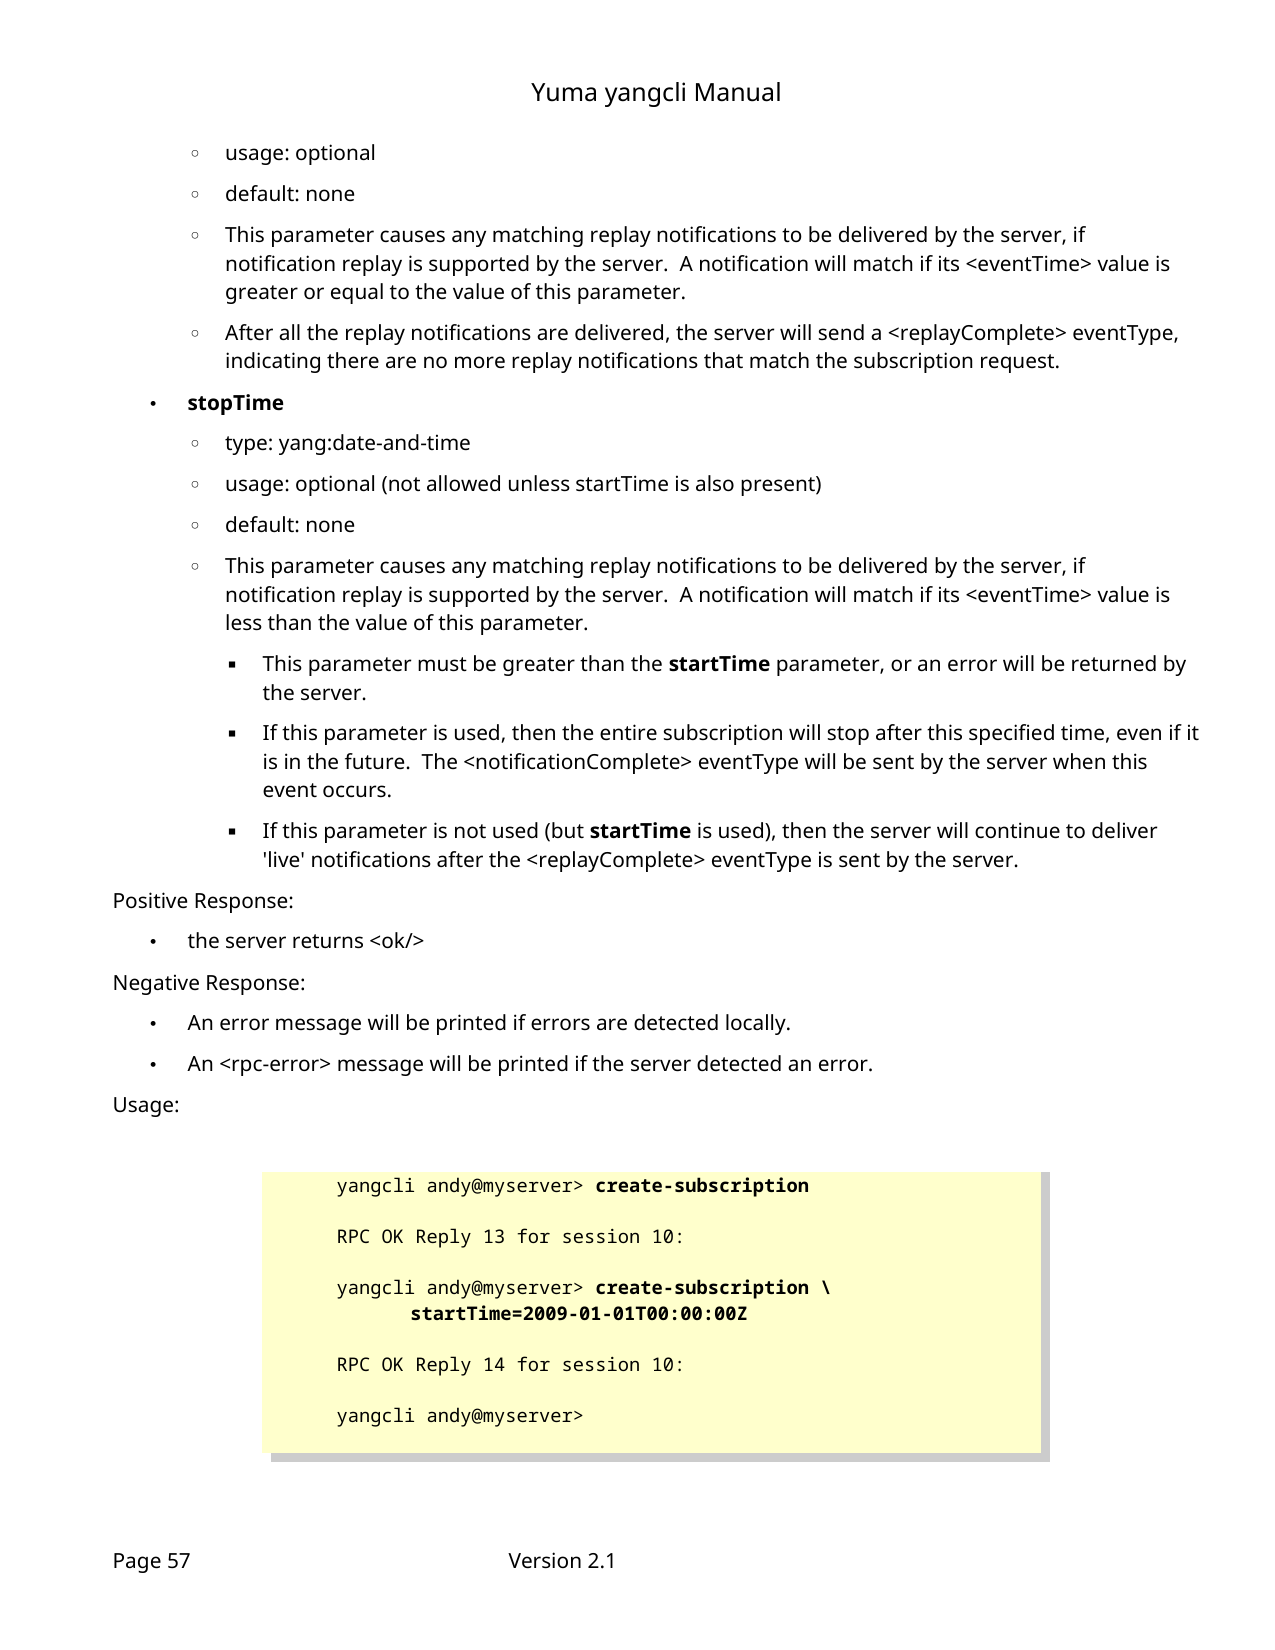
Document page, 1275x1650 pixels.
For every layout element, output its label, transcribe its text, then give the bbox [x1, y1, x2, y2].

list default: none [187, 510, 1200, 539]
list type: yang:date-and-time [187, 428, 1200, 457]
list This parameter causes any matching replay notifications to be delivered by the server, if notification replay is supported by the server. A notification will match if its <eventTime> value is greater or equal to the value of this parameter. [187, 220, 1200, 306]
text Positive Response: [112, 886, 1200, 914]
list default: none [187, 179, 1200, 208]
text yangcli andy@myserver> [262, 1402, 1041, 1427]
text RPC OK Reply 13 for session 10: [262, 1223, 1041, 1249]
list If this parameter is used, then the entire subscription will stop after this specified time, even if it is in the future. The <notificationComplete> eventType will be sent by the server when this event occurs. [225, 718, 1200, 804]
list An <rpc-error> message will be printed if the server detected an error. [150, 1049, 1200, 1078]
list This parameter must be greater than the startTime parameter, or an error will be returned by the server. [225, 649, 1200, 706]
list If this parameter is not used (but startTime is used), then the server will continue to deliver 'live' notifications after the <replayComplete> eventType is sent by the server. [225, 816, 1200, 873]
list the server returns <ok/> [150, 927, 1200, 955]
list usage: optional [187, 138, 1200, 167]
text yangcli andy@myserver> create-subscription \ [262, 1274, 1041, 1300]
text yangcli andy@myserver> create-subscription [262, 1172, 1041, 1198]
text RPC OK Reply 14 for session 10: [262, 1351, 1041, 1376]
text Usage: [112, 1090, 1200, 1119]
list After all the replay notifications are delivered, the server will send a <replayComplete> eventType, indicating there are no more replay notifications that match the subscription request. [187, 318, 1200, 375]
text Negative Response: [112, 968, 1200, 996]
list stopTime [150, 388, 1200, 416]
list An error message will be printed if errors are detected locally. [150, 1008, 1200, 1037]
text startTime=2009-01-01T00:00:00Z [262, 1300, 1041, 1325]
list This parameter causes any matching replay notifications to be delivered by the server, if notification replay is supported by the server. A notification will match if its <eventTime> value is less than the value of this parameter. [187, 551, 1200, 637]
list usage: optional (not allowed unless startTime is also present) [187, 469, 1200, 498]
